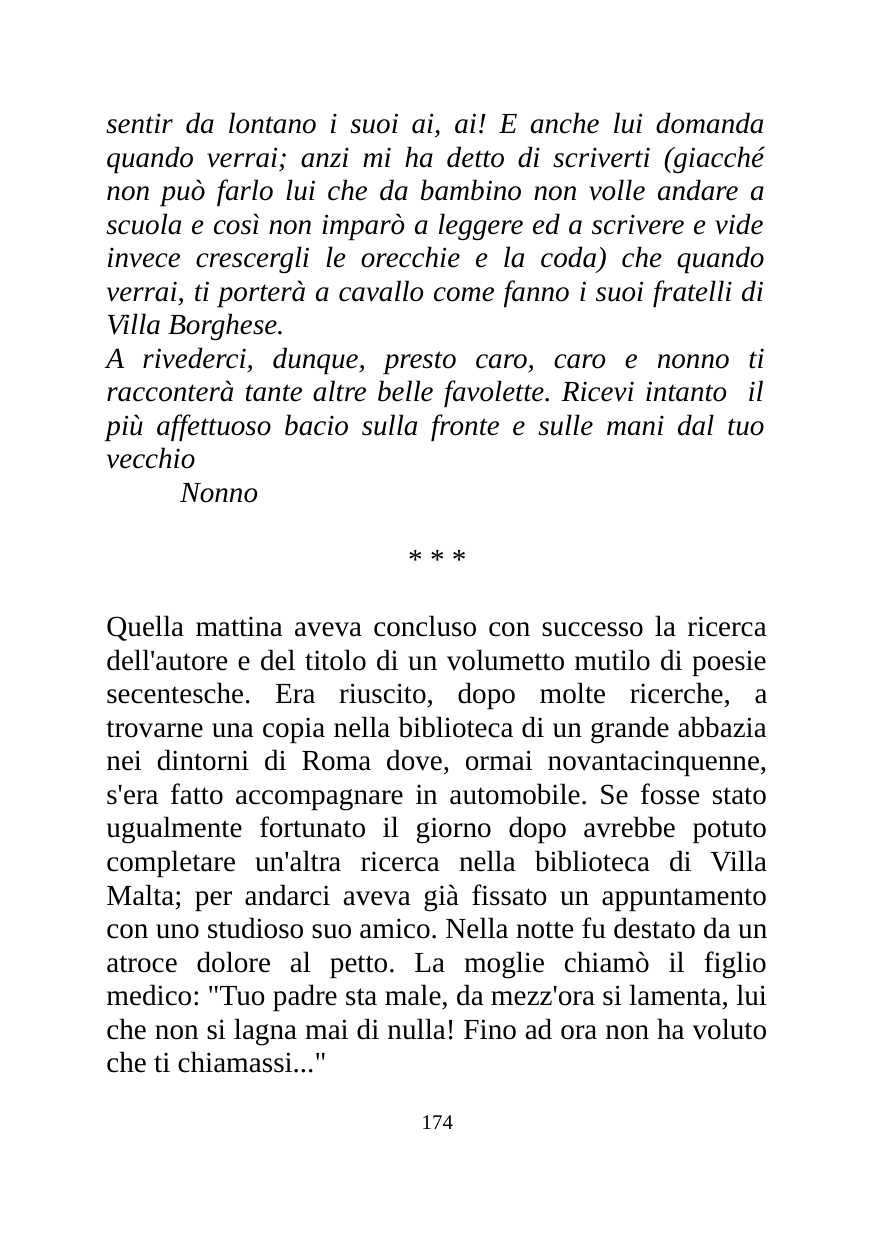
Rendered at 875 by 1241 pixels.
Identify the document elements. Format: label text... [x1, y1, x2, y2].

text Quella mattina aveva concluso con successo la ricerca dell'autore e del titolo di un volumetto mutilo di poesie secentesche. Era riuscito, dopo molte ricerche, a trovarne una copia nella biblioteca di un grande abbazia nei dintorni di Roma dove, ormai novantacinquenne, s'era fatto accompagnare in automobile. Se fosse stato ugualmente fortunato il giorno dopo avrebbe potuto completare un'altra ricerca nella biblioteca di Villa Malta; per andarci aveva già fissato un appuntamento con uno studioso suo amico. Nella notte fu destato da un atroce dolore al petto. La moglie chiamò il figlio medico: "Tuo padre sta male, da mezz'ora si lamenta, lui che non si lagna mai di nulla! Fino ad ora non ha voluto che ti chiamassi..." [106, 609, 768, 1079]
text A rivederci, dunque, presto caro, caro e nonno ti racconterà tante altre belle favolette. Ricevi intanto il più affettuoso bacio sulla fronte e sulle mani dal tuo vecchio [106, 341, 768, 475]
text Nonno [106, 475, 768, 509]
text sentir da lontano i suoi ai, ai! E anche lui domanda quando verrai; anzi mi ha detto di scriverti (giacché non può farlo lui che da bambino non volle andare a scuola e così non imparò a leggere ed a scrivere e vide invece crescergli le orecchie e la coda) che quando verrai, ti porterà a cavallo come fanno i suoi fratelli di Villa Borghese. [106, 106, 768, 341]
text * * * [106, 542, 768, 576]
